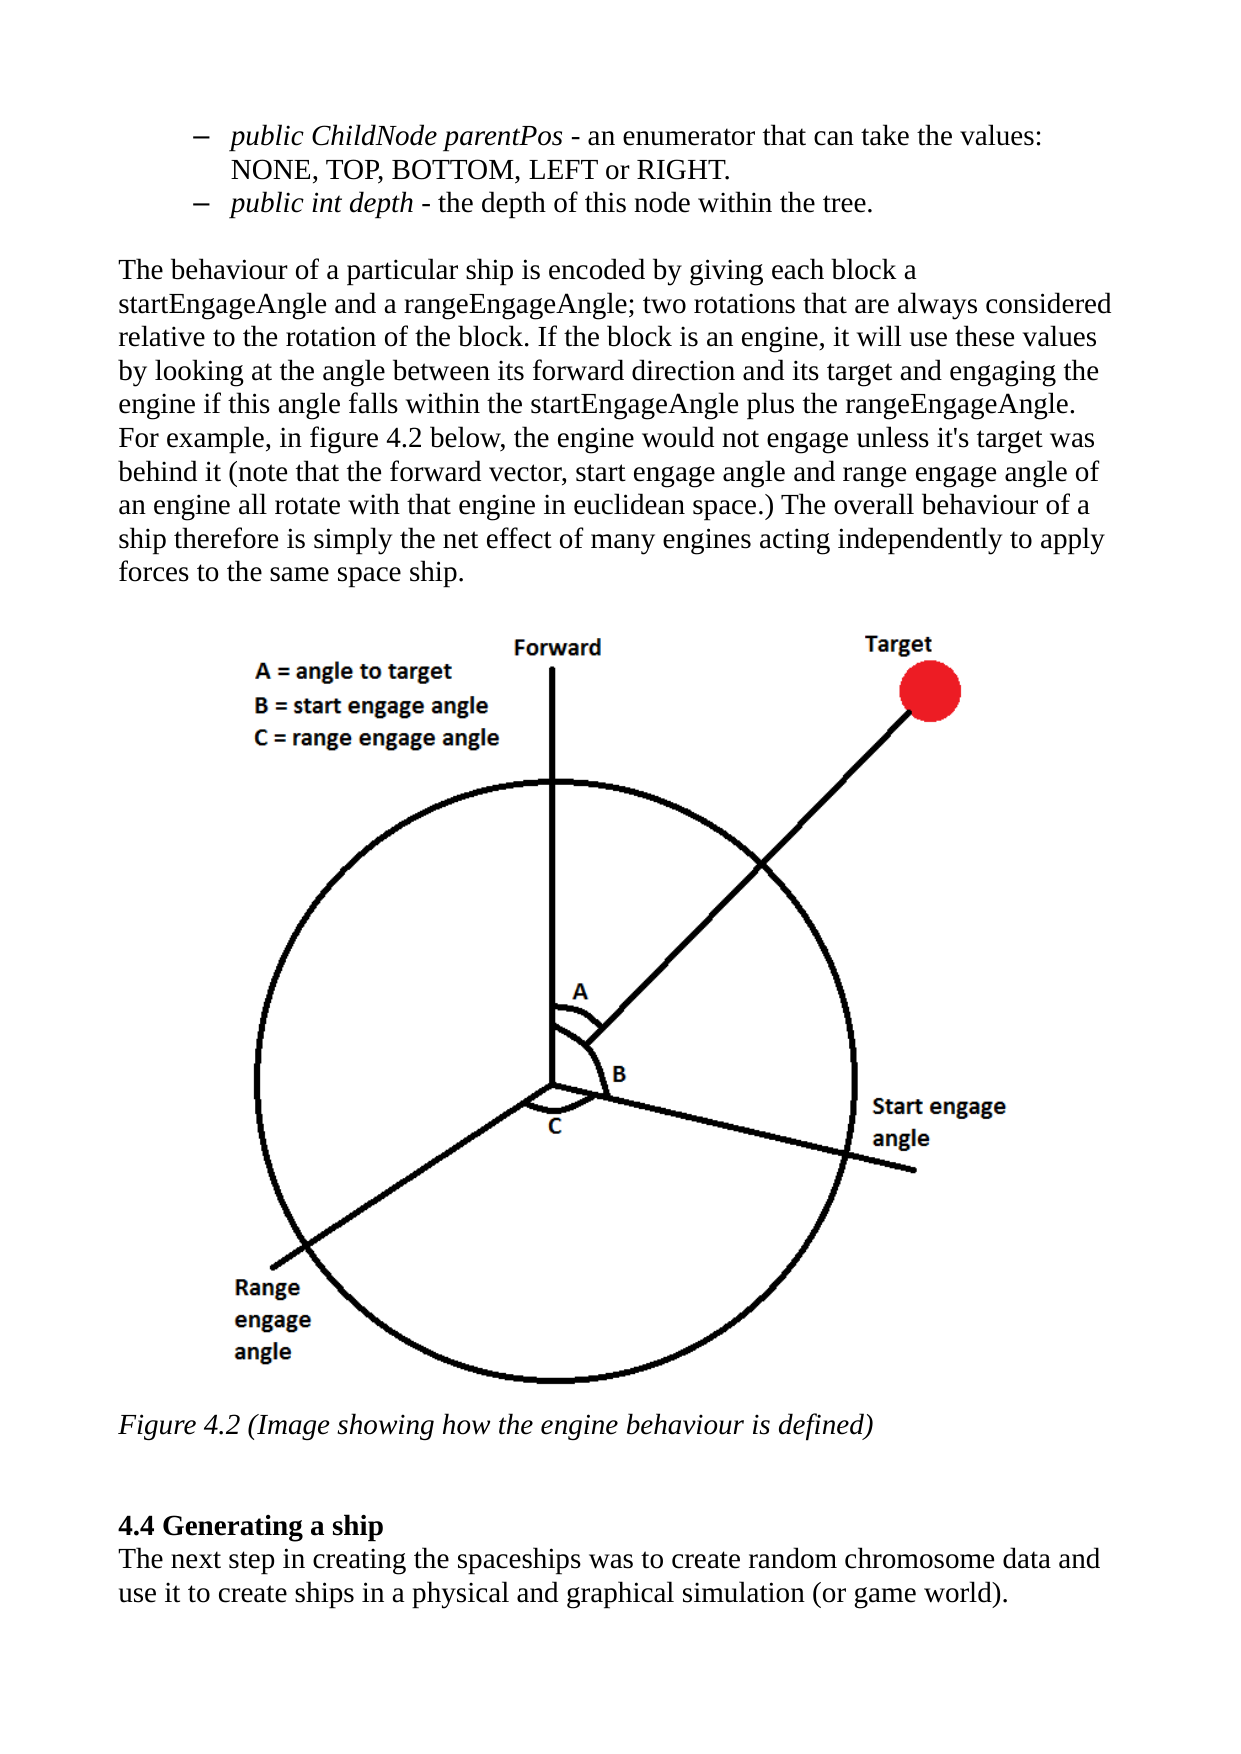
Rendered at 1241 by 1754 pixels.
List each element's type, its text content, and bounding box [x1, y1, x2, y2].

list public ChildNode parentPos - an enumerator that can take the values: NONE, TOP, BOTTOM, LEFT or RIGHT. [193, 118, 1122, 185]
text 4.4 Generating a ship [118, 1508, 1122, 1542]
text Figure 4.2 (Image showing how the engine behaviour is defined) [118, 621, 1122, 1441]
list public int depth - the depth of this node within the tree. [193, 185, 1122, 219]
text The next step in creating the spaceships was to create random chromosome data and use it to create ships in a physical and graphical simulation (or game world). [118, 1542, 1122, 1609]
text The behaviour of a particular ship is encoded by giving each block a startEngageAngle and a rangeEngageAngle; two rotations that are always considered relative to the rotation of the block. If the block is an engine, it will use these values by looking at the angle between its forward direction and its target and engaging the engine if this angle falls within the startEngageAngle plus the rangeEngageAngle. For example, in figure 4.2 below, the engine would not engage unless it's target was behind it (note that the forward vector, start engage angle and range engage angle of an engine all rotate with that engine in euclidean space.) The overall behaviour of a ship therefore is simply the net effect of many engines acting independently to apply forces to the same space ship. [118, 252, 1122, 588]
